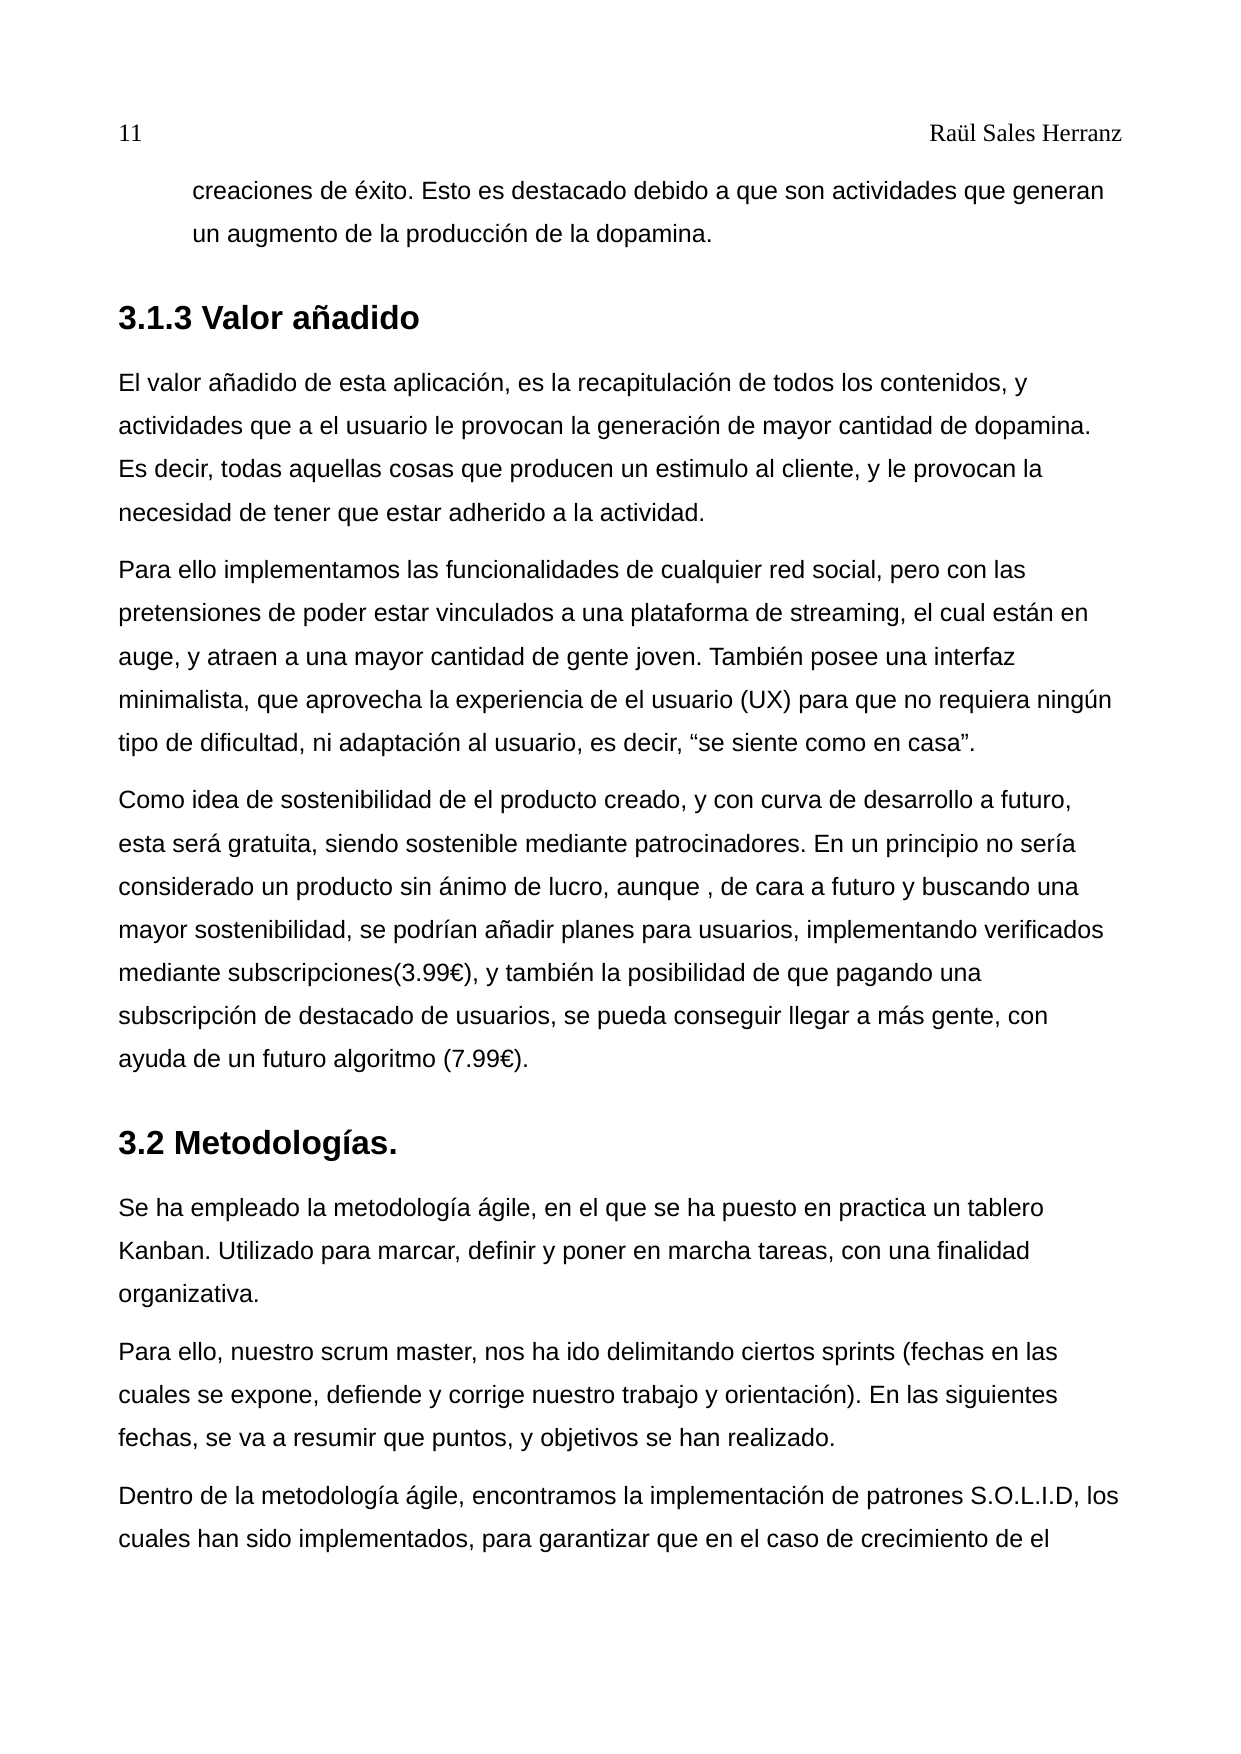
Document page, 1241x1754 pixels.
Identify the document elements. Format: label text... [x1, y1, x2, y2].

text creaciones de éxito. Esto es destacado debido a que son actividades que generan un augmento de la producción de la dopamina. [118, 176, 1122, 248]
subtitle 3.1.3 Valor añadido [118, 298, 1122, 336]
text Se ha empleado la metodología ágile, en el que se ha puesto en practica un tablero Kanban. Utilizado para marcar, definir y poner en marcha tareas, con una finalidad organizativa. [118, 1193, 1122, 1308]
text Para ello implementamos las funcionalidades de cualquier red social, pero con las pretensiones de poder estar vinculados a una plataforma de streaming, el cual están en auge, y atraen a una mayor cantidad de gente joven. También posee una interfaz minimalista, que aprovecha la experiencia de el usuario (UX) para que no requiera ningún tipo de dificultad, ni adaptación al usuario, es decir, “se siente como en casa”. [118, 555, 1122, 756]
subtitle 3.2 Metodologías. [118, 1123, 1122, 1161]
text Como idea de sostenibilidad de el producto creado, y con curva de desarrollo a futuro, esta será gratuita, siendo sostenible mediante patrocinadores. En un principio no sería considerado un producto sin ánimo de lucro, aunque , de cara a futuro y buscando una mayor sostenibilidad, se podrían añadir planes para usuarios, implementando verificados mediante subscripciones(3.99€), y también la posibilidad de que pagando una subscripción de destacado de usuarios, se pueda conseguir llegar a más gente, con ayuda de un futuro algoritmo (7.99€). [118, 785, 1122, 1073]
text Dentro de la metodología ágile, encontramos la implementación de patrones S.O.L.I.D, los cuales han sido implementados, para garantizar que en el caso de crecimiento de el [118, 1481, 1122, 1553]
text El valor añadido de esta aplicación, es la recapitulación de todos los contenidos, y actividades que a el usuario le provocan la generación de mayor cantidad de dopamina. Es decir, todas aquellas cosas que producen un estimulo al cliente, y le provocan la necesidad de tener que estar adherido a la actividad. [118, 368, 1122, 526]
text Para ello, nuestro scrum master, nos ha ido delimitando ciertos sprints (fechas en las cuales se expone, defiende y corrige nuestro trabajo y orientación). En las siguientes fechas, se va a resumir que puntos, y objetivos se han realizado. [118, 1337, 1122, 1452]
